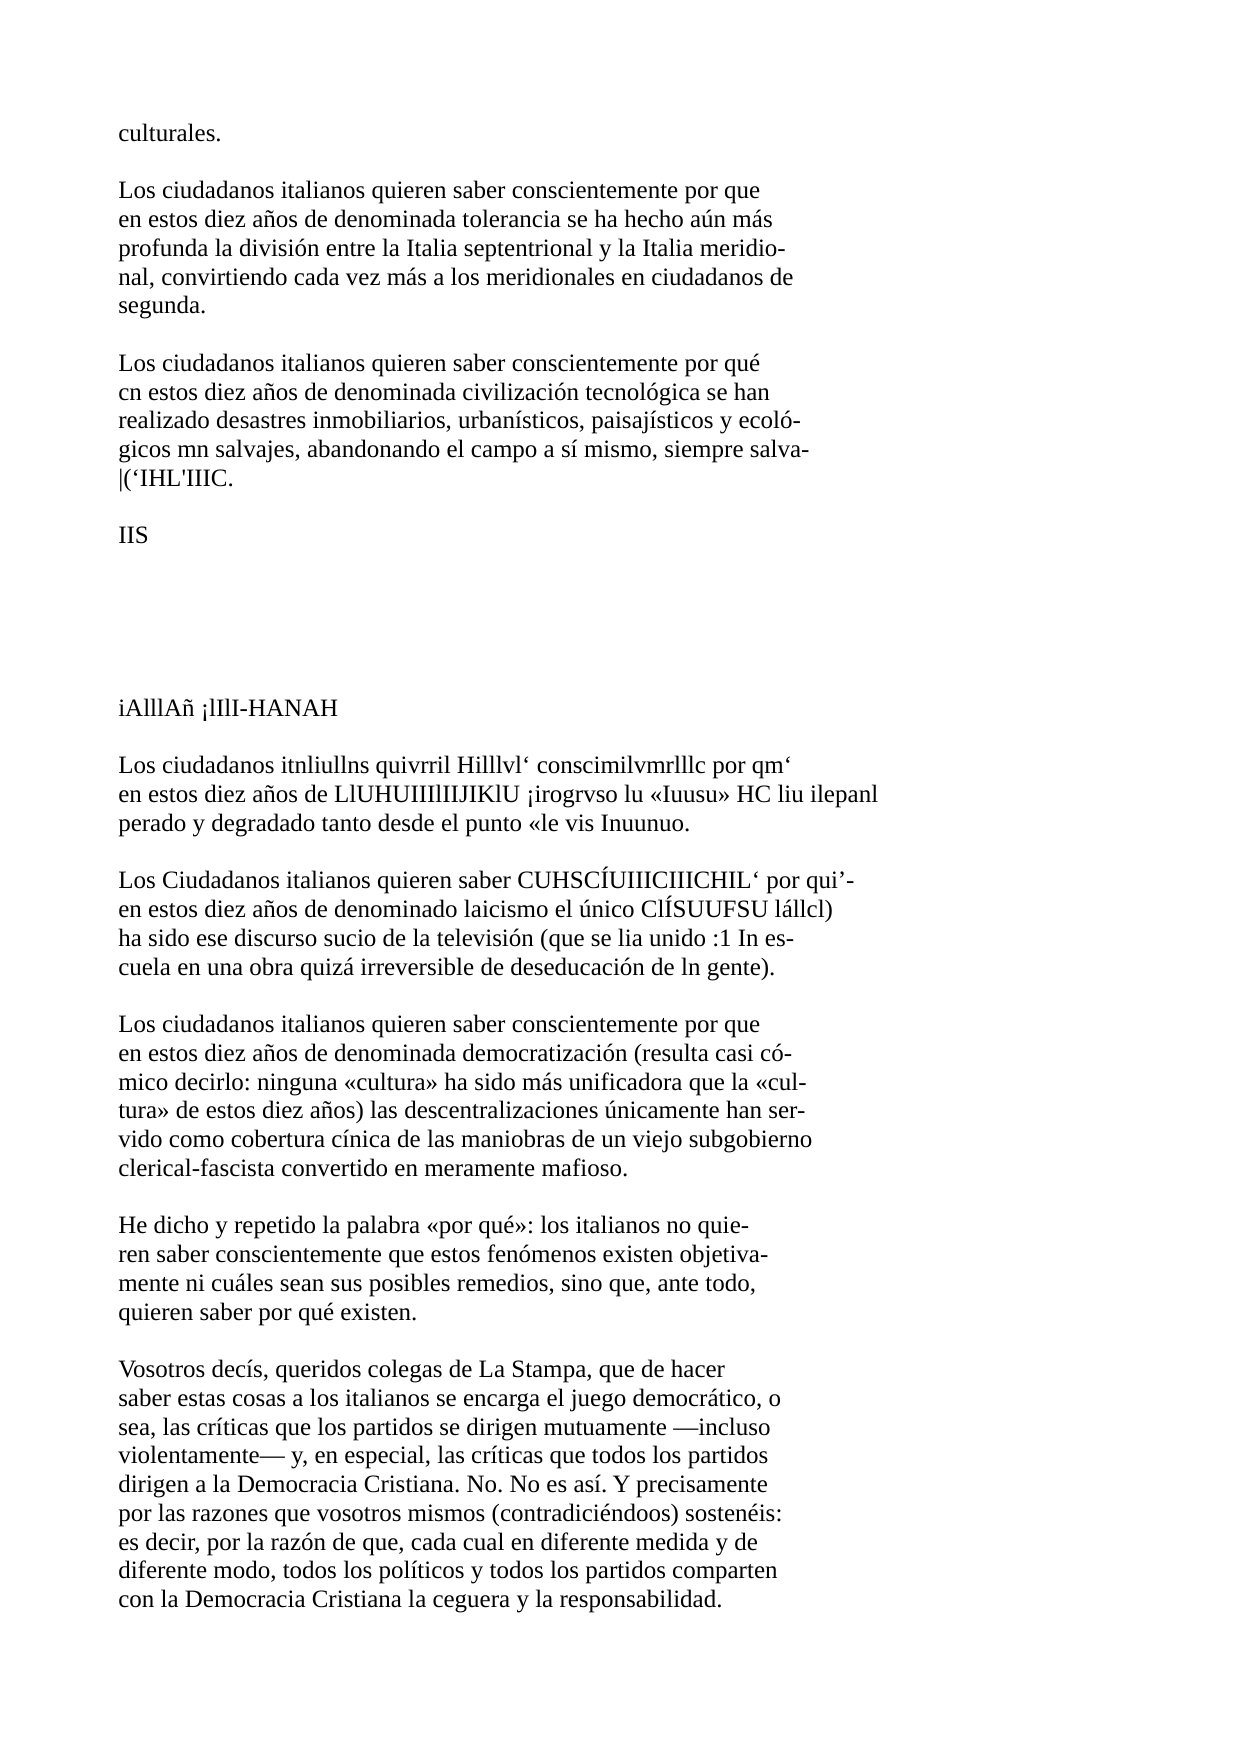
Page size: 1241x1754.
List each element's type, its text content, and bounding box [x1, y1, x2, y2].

text mente ni cuáles sean sus posibles remedios, sino que, ante todo, [118, 1268, 1122, 1297]
text iAlllAñ ¡lIlI-HANAH [118, 693, 1122, 722]
text culturales. [118, 118, 1122, 147]
text vido como cobertura cínica de las maniobras de un viejo subgobierno [118, 1124, 1122, 1153]
text ha sido ese discurso sucio de la televisión (que se lia unido :1 In es- [118, 923, 1122, 952]
text segunda. [118, 291, 1122, 319]
text ren saber conscientemente que estos fenómenos existen objetiva- [118, 1239, 1122, 1268]
text gicos mn salvajes, abandonando el campo a sí mismo, siempre salva- [118, 434, 1122, 463]
text Los ciudadanos italianos quieren saber conscientemente por que [118, 176, 1122, 204]
text con la Democracia Cristiana la ceguera y la responsabilidad. [118, 1584, 1122, 1613]
text profunda la división entre la Italia septentrional y la Italia meridio- [118, 233, 1122, 262]
text diferente modo, todos los políticos y todos los partidos comparten [118, 1556, 1122, 1584]
text Los ciudadanos italianos quieren saber conscientemente por que [118, 1009, 1122, 1038]
text en estos diez años de LlUHUIIIlIIJIKlU ¡irogrvso lu «Iuusu» HC liu ilepanl [118, 779, 1122, 808]
text Los ciudadanos itnliullns quivrril Hilllvl‘ conscimilvmrlllc por qm‘ [118, 751, 1122, 779]
text quieren saber por qué existen. [118, 1297, 1122, 1326]
text saber estas cosas a los italianos se encarga el juego democrático, o [118, 1383, 1122, 1412]
text en estos diez años de denominada tolerancia se ha hecho aún más [118, 204, 1122, 233]
text clerical-fascista convertido en meramente mafioso. [118, 1153, 1122, 1182]
text cuela en una obra quizá irreversible de deseducación de ln gente). [118, 952, 1122, 981]
text en estos diez años de denominado laicismo el único ClÍSUUFSU lállcl) [118, 894, 1122, 923]
text tura» de estos diez años) las descentralizaciones únicamente han ser- [118, 1096, 1122, 1124]
text en estos diez años de denominada democratización (resulta casi có- [118, 1038, 1122, 1067]
text nal, convirtiendo cada vez más a los meridionales en ciudadanos de [118, 262, 1122, 291]
text cn estos diez años de denominada civilización tecnológica se han [118, 377, 1122, 406]
text por las razones que vosotros mismos (contradiciéndoos) sostenéis: [118, 1498, 1122, 1527]
text violentamente— y, en especial, las críticas que todos los partidos [118, 1441, 1122, 1469]
text IIS [118, 521, 1122, 549]
text He dicho y repetido la palabra «por qué»: los italianos no quie- [118, 1211, 1122, 1239]
text mico decirlo: ninguna «cultura» ha sido más unificadora que la «cul- [118, 1067, 1122, 1096]
text Los ciudadanos italianos quieren saber conscientemente por qué [118, 348, 1122, 377]
text |(‘IHL'IIIC. [118, 463, 1122, 492]
text Vosotros decís, queridos colegas de La Stampa, que de hacer [118, 1354, 1122, 1383]
text sea, las críticas que los partidos se dirigen mutuamente —incluso [118, 1412, 1122, 1441]
text Los Ciudadanos italianos quieren saber CUHSCÍUIIICIIICHIL‘ por qui’- [118, 866, 1122, 894]
text dirigen a la Democracia Cristiana. No. No es así. Y precisamente [118, 1469, 1122, 1498]
text es decir, por la razón de que, cada cual en diferente medida y de [118, 1527, 1122, 1556]
text perado y degradado tanto desde el punto «le vis Inuunuo. [118, 808, 1122, 837]
text realizado desastres inmobiliarios, urbanísticos, paisajísticos y ecoló- [118, 406, 1122, 434]
